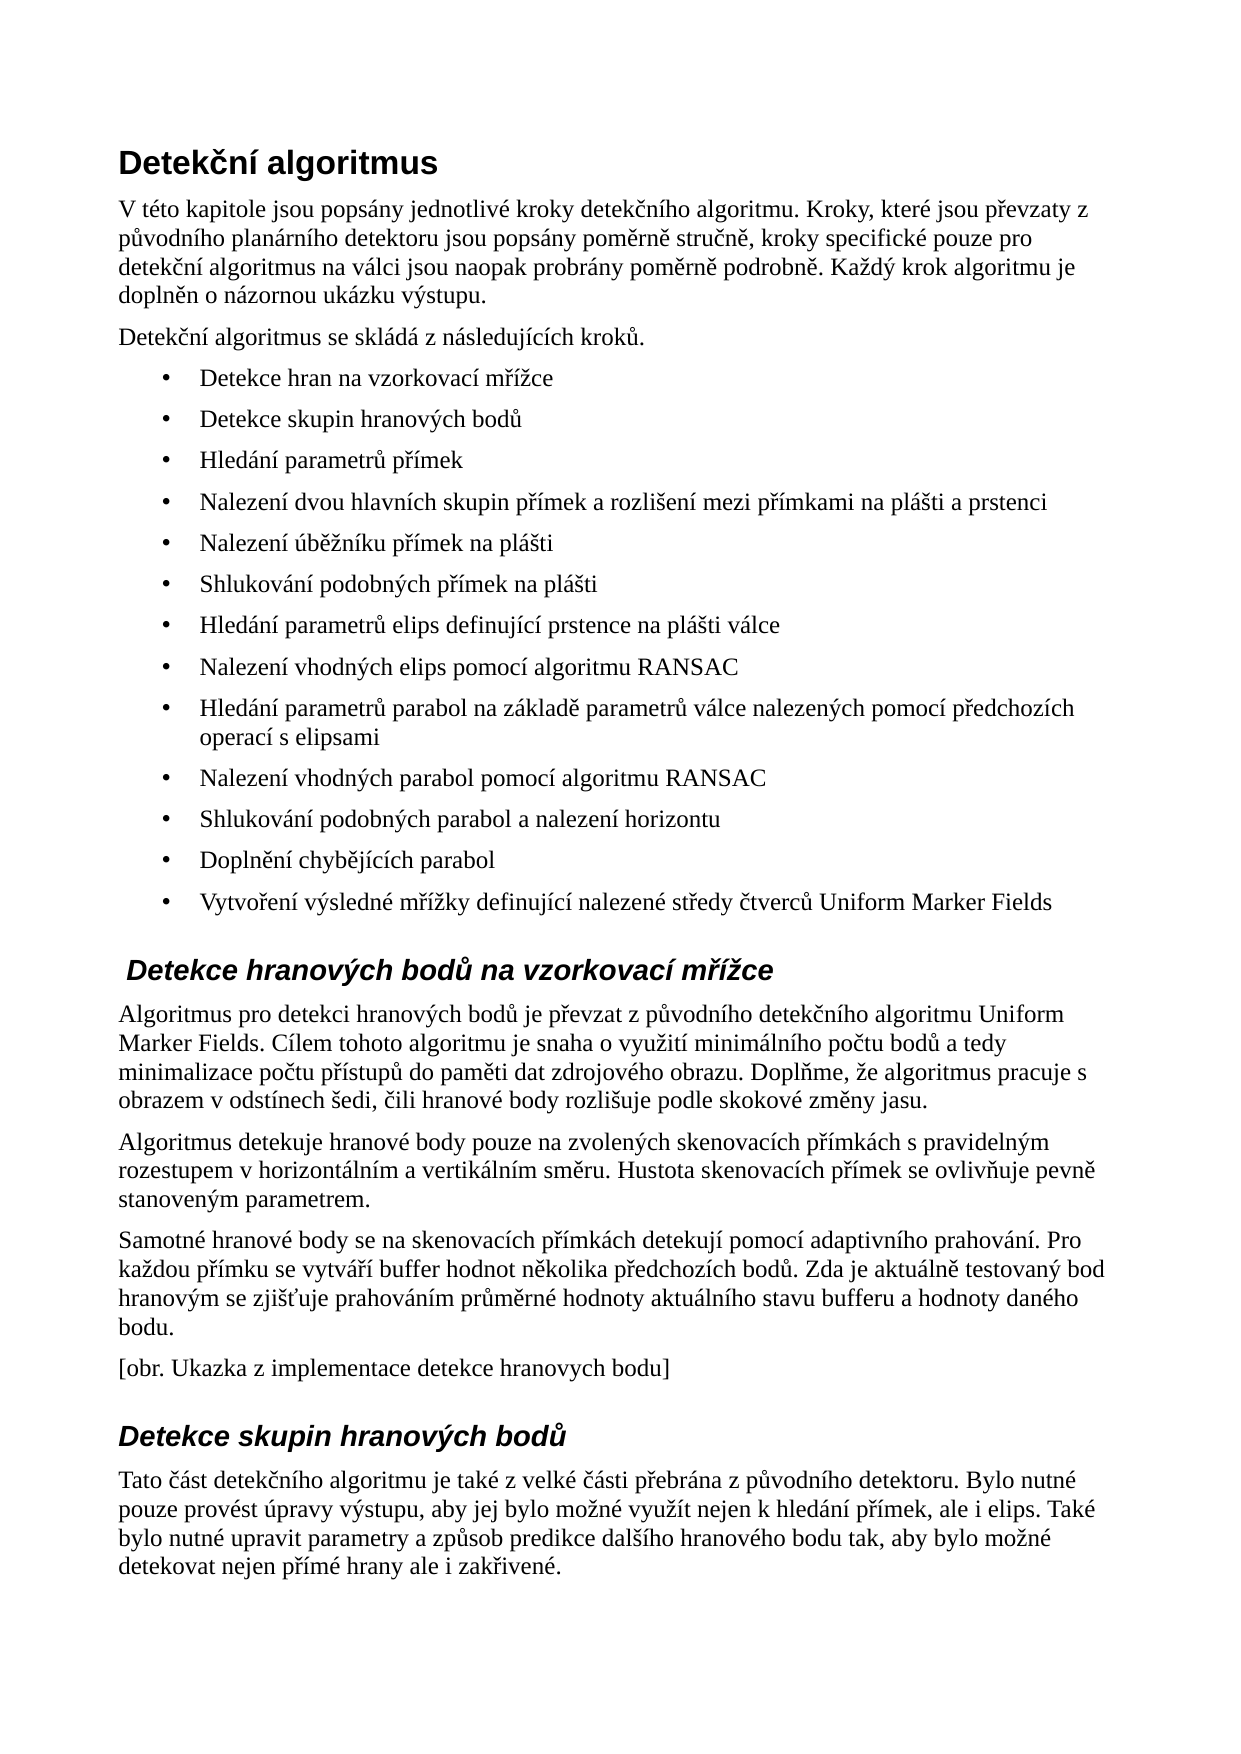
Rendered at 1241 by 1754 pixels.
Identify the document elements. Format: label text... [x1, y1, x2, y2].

list Nalezení dvou hlavních skupin přímek a rozlišení mezi přímkami na plášti a prstenci [162, 487, 1122, 516]
list Doplnění chybějících parabol [162, 846, 1122, 874]
list Hledání parametrů parabol na základě parametrů válce nalezených pomocí předchozích operací s elipsami [162, 693, 1122, 751]
text [obr. Ukazka z implementace detekce hranovych bodu] [118, 1353, 1122, 1382]
text Algoritmus detekuje hranové body pouze na zvolených skenovacích přímkách s pravidelným rozestupem v horizontálním a vertikálním směru. Hustota skenovacích přímek se ovlivňuje pevně stanoveným parametrem. [118, 1127, 1122, 1213]
text Algoritmus pro detekci hranových bodů je převzat z původního detekčního algoritmu Uniform Marker Fields. Cílem tohoto algoritmu je snaha o využití minimálního počtu bodů a tedy minimalizace počtu přístupů do paměti dat zdrojového obrazu. Doplňme, že algoritmus pracuje s obrazem v odstínech šedi, čili hranové body rozlišuje podle skokové změny jasu. [118, 999, 1122, 1114]
list Detekce skupin hranových bodů [162, 404, 1122, 433]
list Nalezení vhodných parabol pomocí algoritmu RANSAC [162, 763, 1122, 792]
list Vytvoření výsledné mřížky definující nalezené středy čtverců Uniform Marker Fields [162, 887, 1122, 916]
list Hledání parametrů přímek [162, 446, 1122, 474]
list Shlukování podobných přímek na plášti [162, 569, 1122, 598]
text Detekční algoritmus se skládá z následujících kroků. [118, 322, 1122, 351]
subtitle Detekční algoritmus [118, 143, 1122, 182]
text Samotné hranové body se na skenovacích přímkách detekují pomocí adaptivního prahování. Pro každou přímku se vytváří buffer hodnot několika předchozích bodů. Zda je aktuálně testovaný bod hranovým se zjišťuje prahováním průměrné hodnoty aktuálního stavu bufferu a hodnoty daného bodu. [118, 1225, 1122, 1340]
list Shlukování podobných parabol a nalezení horizontu [162, 804, 1122, 833]
list Nalezení vhodných elips pomocí algoritmu RANSAC [162, 652, 1122, 681]
list Detekce hran na vzorkovací mřížce [162, 363, 1122, 392]
list Hledání parametrů elips definující prstence na plášti válce [162, 611, 1122, 639]
list Nalezení úběžníku přímek na plášti [162, 528, 1122, 557]
subtitle Detekce hranových bodů na vzorkovací mřížce [118, 953, 1122, 987]
text Tato část detekčního algoritmu je také z velké části přebrána z původního detektoru. Bylo nutné pouze provést úpravy výstupu, aby jej bylo možné využít nejen k hledání přímek, ale i elips. Také bylo nutné upravit parametry a způsob predikce dalšího hranového bodu tak, aby bylo možné detekovat nejen přímé hrany ale i zakřivené. [118, 1465, 1122, 1580]
text V této kapitole jsou popsány jednotlivé kroky detekčního algoritmu. Kroky, které jsou převzaty z původního planárního detektoru jsou popsány poměrně stručně, kroky specifické pouze pro detekční algoritmus na válci jsou naopak probrány poměrně podrobně. Každý krok algoritmu je doplněn o názornou ukázku výstupu. [118, 194, 1122, 309]
subtitle Detekce skupin hranových bodů [118, 1419, 1122, 1453]
